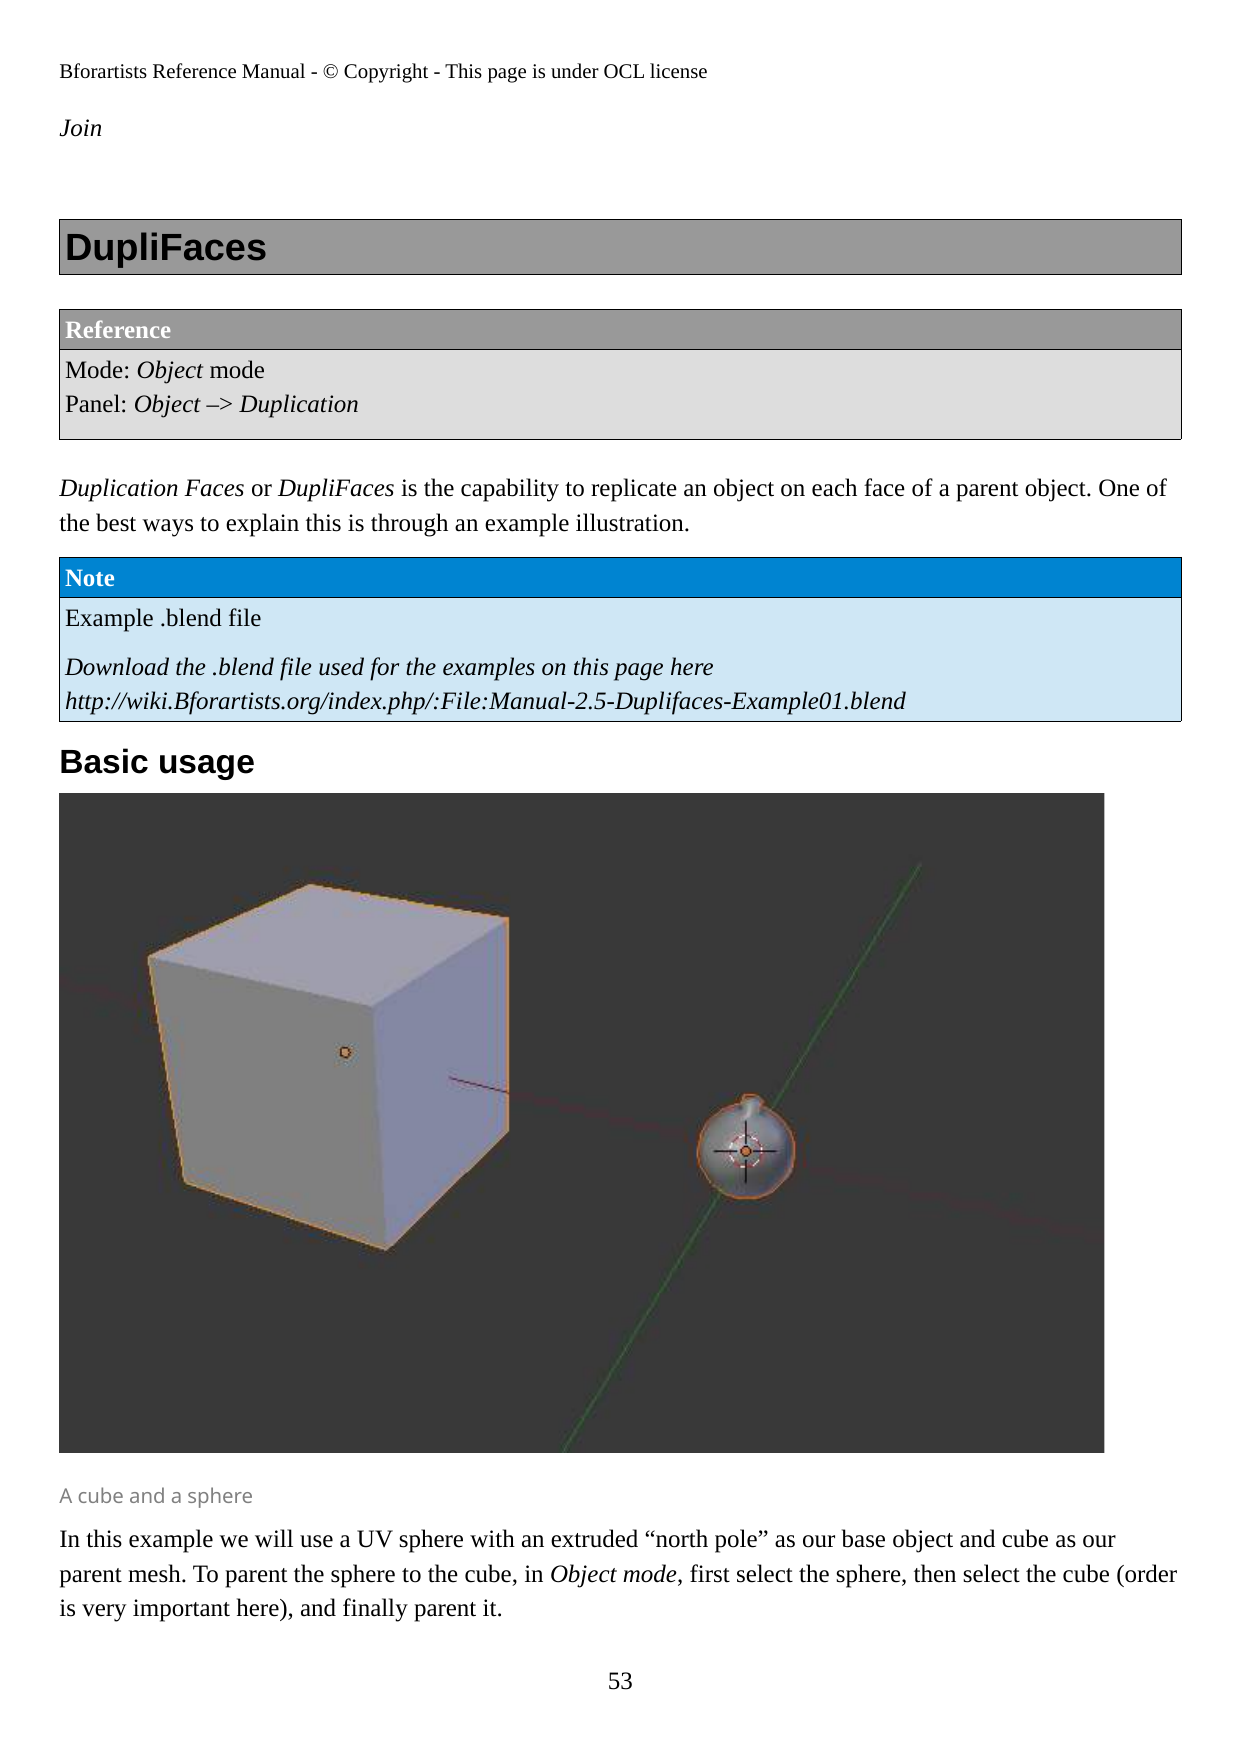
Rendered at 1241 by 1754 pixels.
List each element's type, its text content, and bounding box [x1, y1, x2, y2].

subtitle Basic usage [59, 742, 1181, 781]
table_cell Example .blend file Download the .blend file used for the examples on this page here http://wiki.Bforartists.org/index.php/:File:Manual-2.5-Duplifaces-Example01.blend [60, 598, 1181, 721]
text A cube and a sphere [59, 1478, 1181, 1510]
table_header DupliFaces [60, 220, 1181, 274]
table_cell Mode: Object mode Panel: Object –> Duplication [60, 350, 1181, 439]
picture [59, 793, 1105, 1453]
table_header Note [60, 558, 1181, 597]
table_header Reference [60, 310, 1181, 349]
text Duplication Faces or DupliFaces is the capability to replicate an object on each face of a parent object. One of the best ways to explain this is through an example illustration. [59, 440, 1181, 536]
text Join [59, 113, 1181, 141]
text In this example we will use a UV sphere with an extruded “north pole” as our base object and cube as our parent mesh. To parent the sphere to the cube, in Object mode, first select the sphere, then select the cube (order is very important here), and finally parent it. [59, 1524, 1181, 1622]
